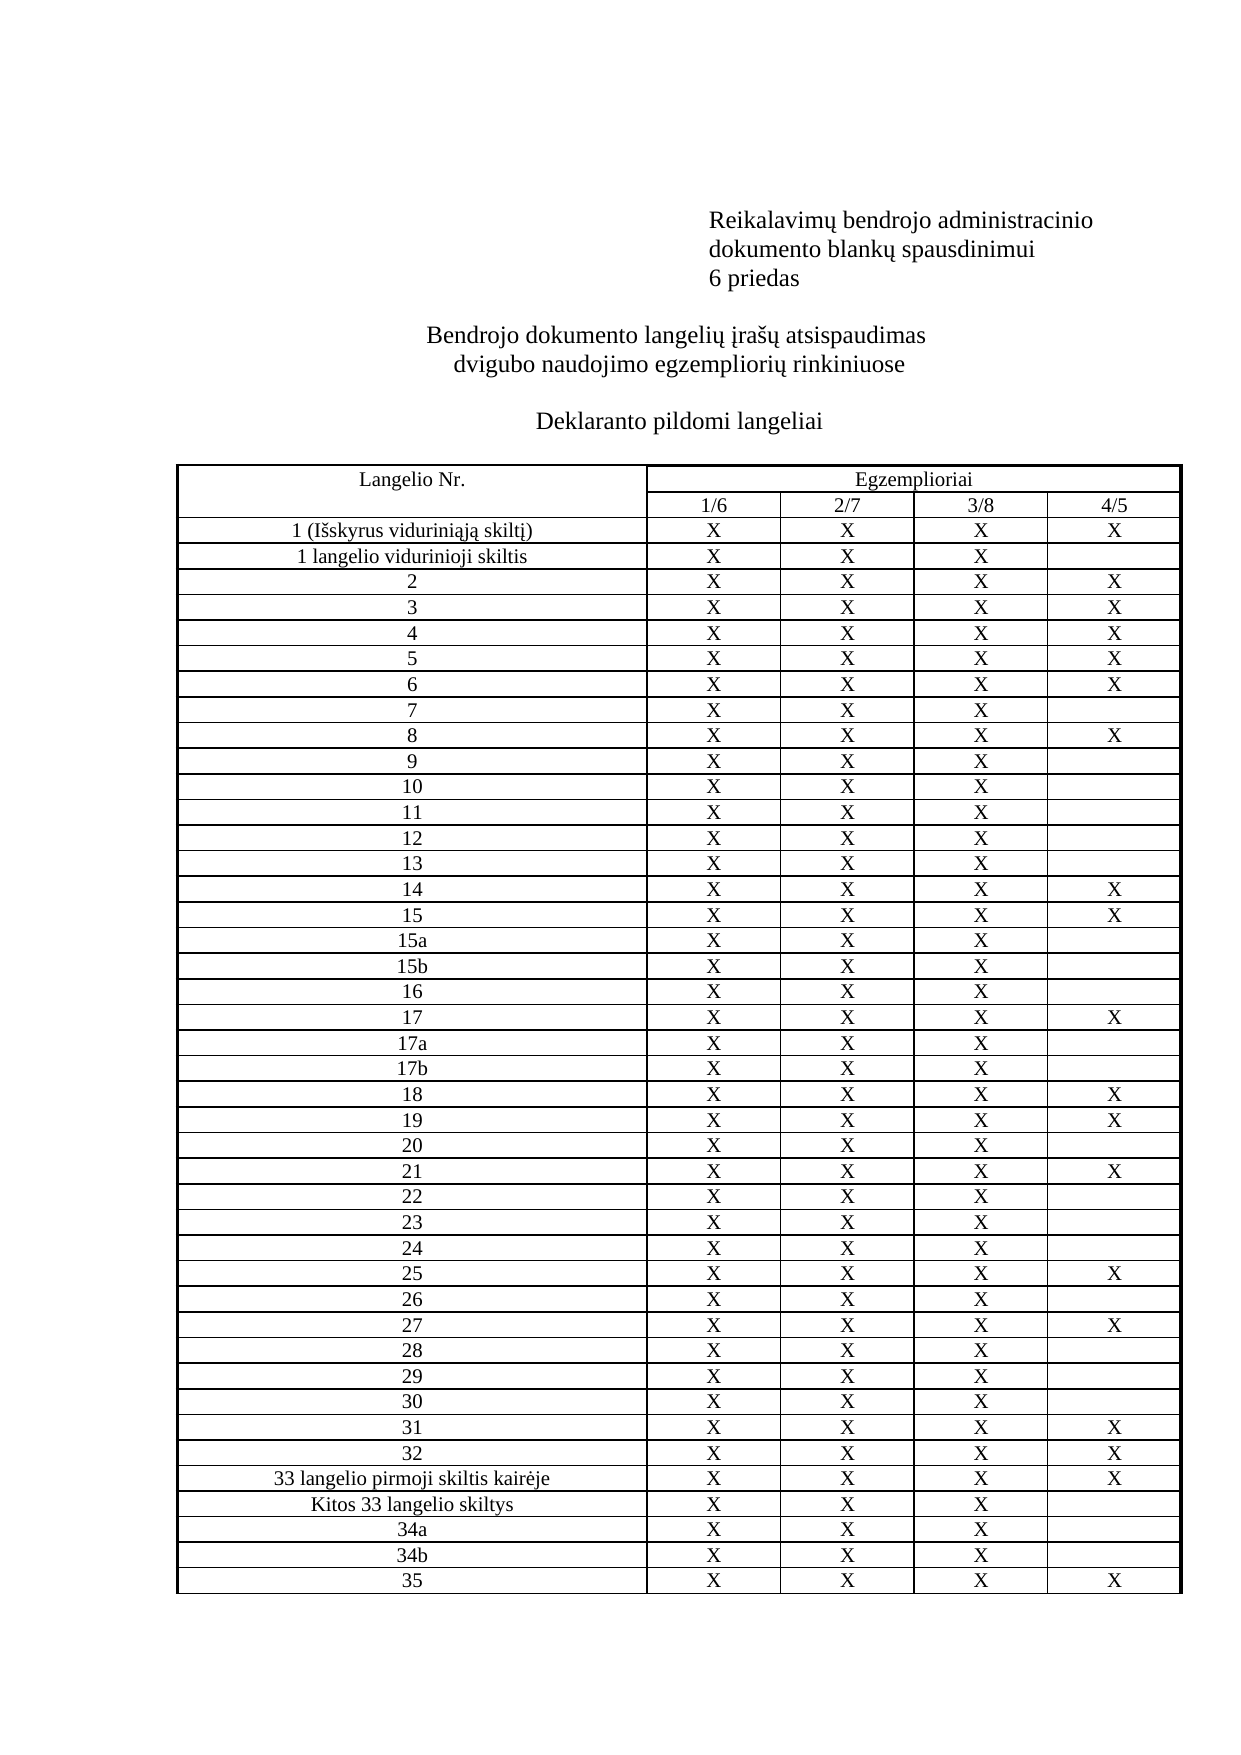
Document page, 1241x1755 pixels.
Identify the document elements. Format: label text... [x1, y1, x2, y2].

table_cell X [915, 800, 1047, 824]
table_cell 15b [179, 954, 646, 978]
table_header Langelio Nr. [179, 466, 646, 517]
table_cell X [648, 1568, 780, 1592]
table_cell X [781, 1031, 913, 1055]
text dokumento blankų spausdinimui [177, 234, 1181, 263]
table_cell X [915, 621, 1047, 645]
table_cell X [781, 1466, 913, 1490]
table_cell [1048, 1338, 1179, 1362]
table_cell X [915, 1159, 1047, 1183]
table_cell X [1048, 1159, 1179, 1183]
table_cell X [915, 1031, 1047, 1055]
table_cell X [915, 1415, 1047, 1439]
table_cell [1048, 1364, 1179, 1388]
table_cell X [915, 1390, 1047, 1413]
table_cell X [781, 1338, 913, 1362]
table_cell [1048, 1031, 1179, 1055]
table_cell 10 [179, 775, 646, 798]
table_cell X [648, 1517, 780, 1541]
table_cell [1048, 800, 1179, 824]
table_cell X [915, 672, 1047, 696]
table_cell [1048, 1056, 1179, 1080]
table_cell X [781, 851, 913, 875]
table_cell X [915, 518, 1047, 542]
table_cell 4 [179, 621, 646, 645]
table_cell X [648, 672, 780, 696]
table_cell X [648, 723, 780, 747]
table_cell X [915, 1517, 1047, 1541]
table_cell 20 [179, 1133, 646, 1157]
table_cell 15 [179, 903, 646, 927]
text dvigubo naudojimo egzempliorių rinkiniuose [177, 349, 1181, 378]
table_cell X [648, 1492, 780, 1516]
table_cell X [781, 1056, 913, 1080]
table_cell X [648, 826, 780, 850]
table_cell [1048, 1287, 1179, 1311]
table_cell X [915, 1236, 1047, 1260]
table_cell X [781, 980, 913, 1003]
table_cell X [781, 749, 913, 773]
table_cell X [915, 723, 1047, 747]
table_cell X [648, 698, 780, 722]
table_cell [1048, 1133, 1179, 1157]
table_cell X [648, 1415, 780, 1439]
table_cell X [781, 1082, 913, 1106]
table_cell 32 [179, 1441, 646, 1465]
table_cell X [915, 1338, 1047, 1362]
table_cell X [915, 1261, 1047, 1285]
table_cell X [781, 518, 913, 542]
table_cell [1048, 1543, 1179, 1567]
table_cell X [648, 877, 780, 901]
table_cell 34a [179, 1517, 646, 1541]
table_cell X [915, 595, 1047, 619]
table_cell X [781, 1517, 913, 1541]
table_cell X [1048, 1108, 1179, 1132]
table_cell [1048, 544, 1179, 568]
table_cell X [781, 595, 913, 619]
table_cell X [915, 1210, 1047, 1234]
table_cell X [648, 595, 780, 619]
table_cell X [915, 646, 1047, 670]
table_cell 3/8 [915, 493, 1047, 517]
table_cell X [915, 544, 1047, 568]
table_cell X [915, 1185, 1047, 1208]
table_cell X [915, 903, 1047, 927]
table_cell X [648, 800, 780, 824]
table_cell Kitos 33 langelio skiltys [179, 1492, 646, 1516]
table_cell [1048, 698, 1179, 722]
table_cell X [648, 1185, 780, 1208]
table_cell 31 [179, 1415, 646, 1439]
table_cell X [781, 954, 913, 978]
table_cell X [915, 775, 1047, 798]
table_cell X [781, 1415, 913, 1439]
table_cell X [781, 1390, 913, 1413]
table_cell 13 [179, 851, 646, 875]
table_cell X [648, 1133, 780, 1157]
table_cell X [648, 1159, 780, 1183]
table_cell X [648, 1466, 780, 1490]
table_cell X [1048, 1261, 1179, 1285]
table_cell 24 [179, 1236, 646, 1260]
table_cell [1048, 851, 1179, 875]
table_cell 26 [179, 1287, 646, 1311]
table_cell 15a [179, 928, 646, 952]
table_cell X [648, 954, 780, 978]
table_cell X [781, 1313, 913, 1337]
text 6 priedas [177, 263, 1181, 291]
table_cell [1048, 1185, 1179, 1208]
table_cell X [781, 826, 913, 850]
table_cell 5 [179, 646, 646, 670]
table_cell X [781, 646, 913, 670]
table_cell X [781, 1133, 913, 1157]
table_cell X [648, 749, 780, 773]
table_cell X [915, 698, 1047, 722]
table_cell 35 [179, 1568, 646, 1592]
table_cell X [915, 954, 1047, 978]
table_cell X [1048, 1415, 1179, 1439]
table_cell X [648, 1313, 780, 1337]
table_cell X [781, 621, 913, 645]
table_cell X [781, 570, 913, 593]
table_cell 19 [179, 1108, 646, 1132]
table_cell [1048, 1517, 1179, 1541]
table_cell X [1048, 1441, 1179, 1465]
table_cell X [915, 851, 1047, 875]
table_cell X [648, 1236, 780, 1260]
table_cell 27 [179, 1313, 646, 1337]
table_cell 1 langelio vidurinioji skiltis [179, 544, 646, 568]
table_cell X [915, 1133, 1047, 1157]
table_cell X [915, 1056, 1047, 1080]
table_cell X [781, 672, 913, 696]
table_cell 17b [179, 1056, 646, 1080]
table_cell X [781, 928, 913, 952]
table_cell 17a [179, 1031, 646, 1055]
table_cell X [781, 1568, 913, 1592]
table_cell X [648, 1031, 780, 1055]
table_cell X [915, 928, 1047, 952]
table_cell 29 [179, 1364, 646, 1388]
table_cell X [915, 1108, 1047, 1132]
table_cell X [781, 698, 913, 722]
table_cell X [781, 1210, 913, 1234]
table_cell X [781, 1492, 913, 1516]
table_cell X [915, 1005, 1047, 1029]
table_cell 33 langelio pirmoji skiltis kairėje [179, 1466, 646, 1490]
table_cell 30 [179, 1390, 646, 1413]
table_cell X [1048, 1313, 1179, 1337]
table_cell X [915, 1441, 1047, 1465]
table_cell X [781, 877, 913, 901]
table_cell X [648, 928, 780, 952]
table_cell X [915, 826, 1047, 850]
table_cell X [648, 518, 780, 542]
table_cell X [915, 1466, 1047, 1490]
table_cell 7 [179, 698, 646, 722]
table_cell 14 [179, 877, 646, 901]
table_cell X [915, 1313, 1047, 1337]
table_cell X [781, 1185, 913, 1208]
text Bendrojo dokumento langelių įrašų atsispaudimas [177, 320, 1181, 349]
table_cell [1048, 775, 1179, 798]
table_header Egzemplioriai [648, 467, 1179, 491]
table_cell X [781, 723, 913, 747]
table_cell 2 [179, 570, 646, 593]
table_cell X [648, 621, 780, 645]
table_cell [1048, 749, 1179, 773]
table_cell X [648, 903, 780, 927]
table_cell X [648, 1210, 780, 1234]
table_cell X [781, 544, 913, 568]
table_cell X [1048, 723, 1179, 747]
table_cell [1048, 826, 1179, 850]
table_cell X [781, 1005, 913, 1029]
table_cell X [648, 1005, 780, 1029]
table_cell X [915, 1082, 1047, 1106]
table_cell X [1048, 621, 1179, 645]
table_cell [1048, 928, 1179, 952]
table_cell X [781, 1236, 913, 1260]
table_cell X [1048, 672, 1179, 696]
table_cell [1048, 1210, 1179, 1234]
table_cell 6 [179, 672, 646, 696]
table_cell 8 [179, 723, 646, 747]
table_cell 11 [179, 800, 646, 824]
table_cell X [915, 1287, 1047, 1311]
table_cell X [1048, 595, 1179, 619]
table_cell X [915, 877, 1047, 901]
table_cell 23 [179, 1210, 646, 1234]
table_cell X [648, 1056, 780, 1080]
table_cell 34b [179, 1543, 646, 1567]
table_cell X [648, 775, 780, 798]
table_cell X [648, 1390, 780, 1413]
table_cell X [915, 980, 1047, 1003]
table_cell 3 [179, 595, 646, 619]
table_cell X [781, 903, 913, 927]
table_cell X [1048, 1082, 1179, 1106]
table_cell X [648, 1338, 780, 1362]
table_cell X [915, 1543, 1047, 1567]
table_cell X [915, 1492, 1047, 1516]
table_cell 17 [179, 1005, 646, 1029]
table_cell X [781, 1543, 913, 1567]
table_cell X [915, 749, 1047, 773]
table_cell 22 [179, 1185, 646, 1208]
table_cell 28 [179, 1338, 646, 1362]
table_cell X [648, 980, 780, 1003]
table_cell X [1048, 1466, 1179, 1490]
table_cell X [781, 1441, 913, 1465]
table_cell X [781, 1364, 913, 1388]
table_cell X [781, 800, 913, 824]
table_cell X [781, 775, 913, 798]
table_cell X [648, 1364, 780, 1388]
table_cell X [648, 570, 780, 593]
table_cell 18 [179, 1082, 646, 1106]
table_cell X [1048, 1005, 1179, 1029]
table_cell X [781, 1261, 913, 1285]
table_cell X [781, 1287, 913, 1311]
table_cell X [781, 1159, 913, 1183]
table_cell [1048, 954, 1179, 978]
table_cell X [781, 1108, 913, 1132]
table_cell 9 [179, 749, 646, 773]
table_cell X [1048, 903, 1179, 927]
text Reikalavimų bendrojo administracinio [709, 205, 1181, 234]
table_cell X [1048, 877, 1179, 901]
table_cell 1/6 [648, 493, 780, 517]
table_cell [1048, 1390, 1179, 1413]
table_cell 2/7 [781, 493, 913, 517]
table_cell 25 [179, 1261, 646, 1285]
table_cell X [648, 1287, 780, 1311]
table_cell X [915, 570, 1047, 593]
table_cell X [648, 646, 780, 670]
table_cell [1048, 980, 1179, 1003]
table_cell X [1048, 646, 1179, 670]
table_cell X [915, 1568, 1047, 1592]
table_cell X [648, 544, 780, 568]
table_cell X [648, 1082, 780, 1106]
table_cell 4/5 [1048, 493, 1179, 517]
table_cell 12 [179, 826, 646, 850]
table_cell X [915, 1364, 1047, 1388]
table_cell 1 (Išskyrus viduriniąją skiltį) [179, 518, 646, 542]
table_cell X [648, 1108, 780, 1132]
text Deklaranto pildomi langeliai [177, 406, 1181, 435]
table_cell X [648, 1261, 780, 1285]
table_cell 16 [179, 980, 646, 1003]
table_cell X [648, 1543, 780, 1567]
table_cell X [1048, 570, 1179, 593]
table_cell [1048, 1236, 1179, 1260]
table_cell X [648, 1441, 780, 1465]
table_cell [1048, 1492, 1179, 1516]
table_cell X [1048, 518, 1179, 542]
table_cell X [648, 851, 780, 875]
table_cell X [1048, 1568, 1179, 1592]
table_cell 21 [179, 1159, 646, 1183]
